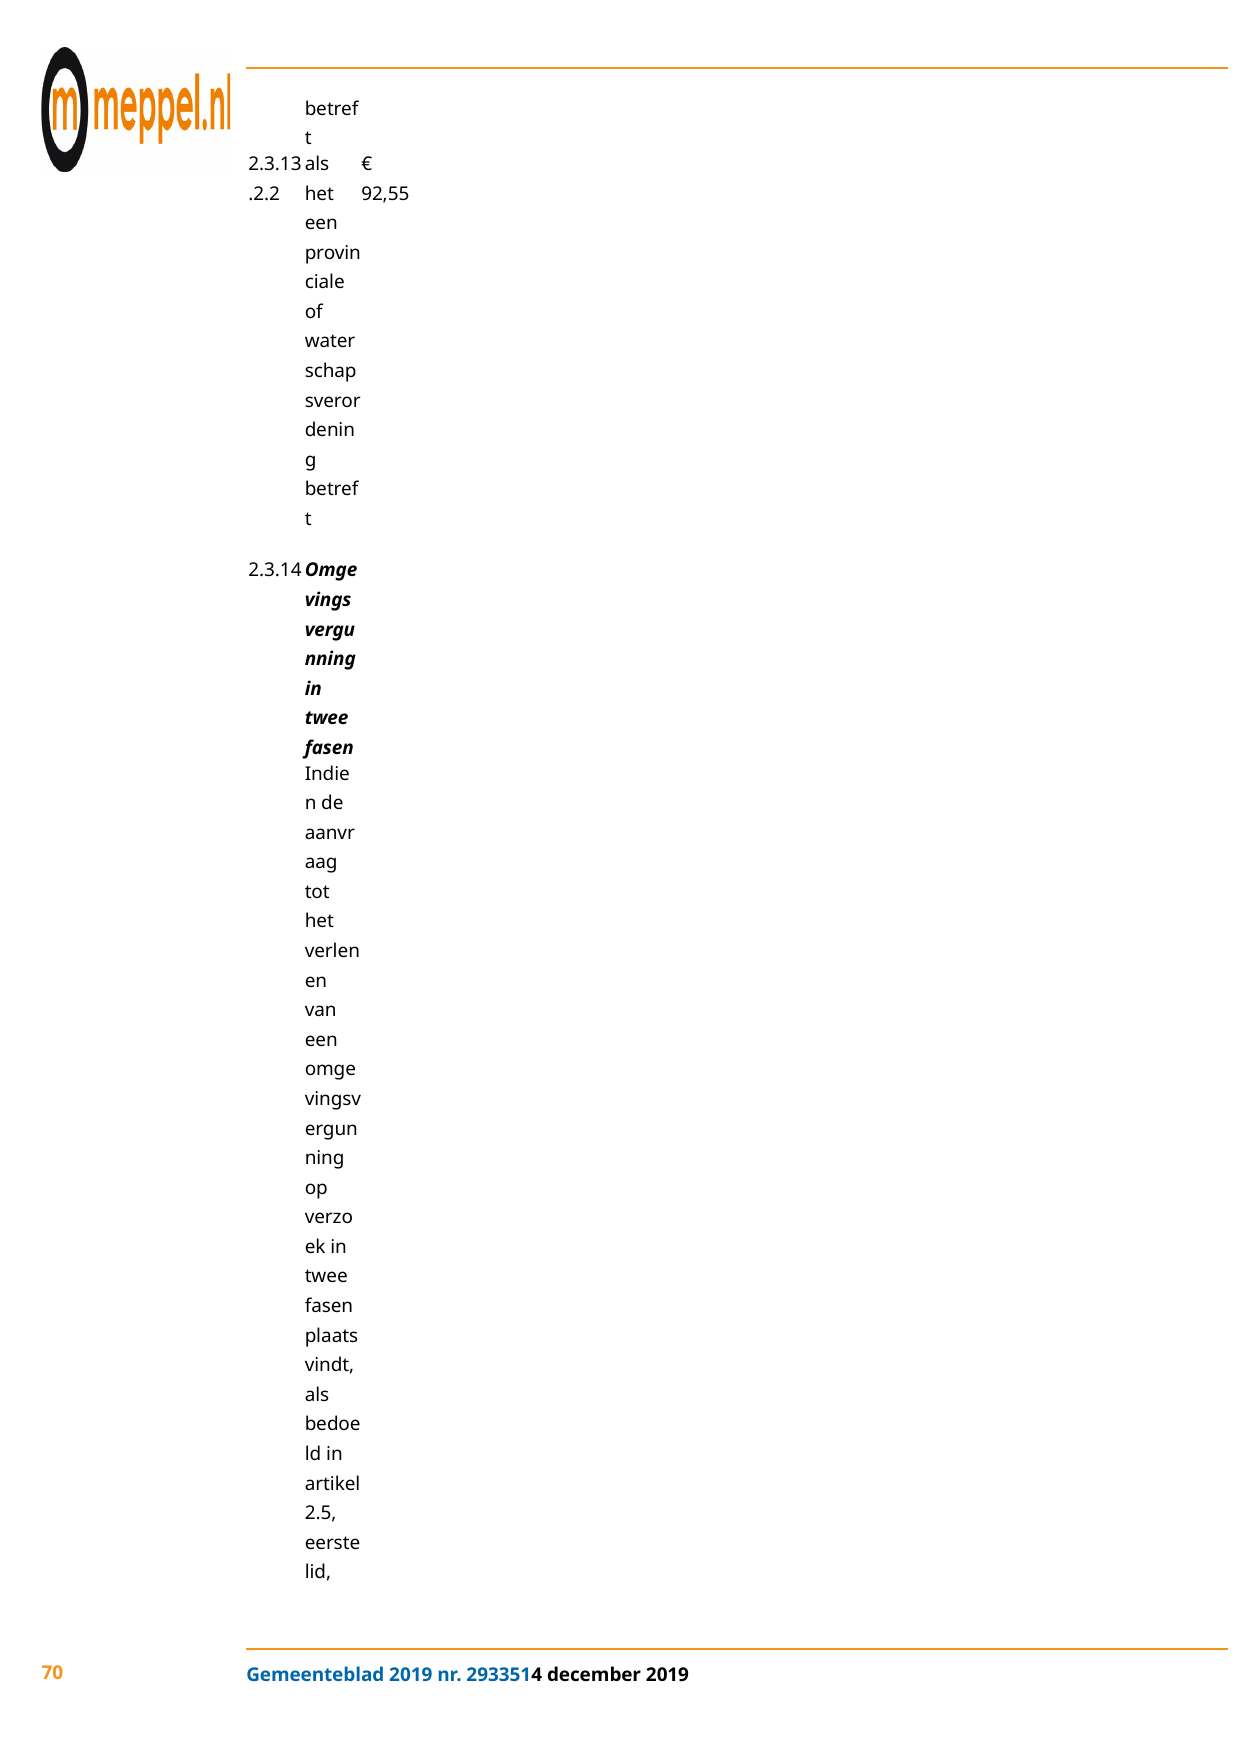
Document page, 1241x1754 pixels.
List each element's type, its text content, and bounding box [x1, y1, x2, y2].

table_cell Omgevingsvergunning in twee fasen [305, 557, 361, 760]
table_cell [248, 95, 304, 150]
table_cell [361, 760, 417, 1584]
table_cell Indien de aanvraag tot het verlenen van een omgevingsvergunning op verzoek in twee fasen plaatsvindt, als bedoeld in artikel 2.5, eerste lid, [305, 760, 361, 1584]
table_cell [248, 760, 304, 1584]
table_cell [418, 150, 474, 531]
table_cell 2.3.13.2.2 [248, 150, 304, 531]
table_cell [418, 531, 474, 557]
table_cell [305, 531, 361, 557]
table_cell [248, 531, 304, 557]
table_cell [418, 760, 474, 1584]
picture [41, 47, 231, 172]
table_cell [418, 557, 474, 760]
table_cell betreft [305, 95, 361, 150]
table_cell € 92,55 [361, 150, 417, 531]
table_cell als het een provinciale of waterschapsverordening betreft [305, 150, 361, 531]
table_cell [361, 557, 417, 760]
table_cell [361, 95, 417, 150]
table_cell [418, 95, 474, 150]
table_cell [361, 531, 417, 557]
table_cell 2.3.14 [248, 557, 304, 760]
